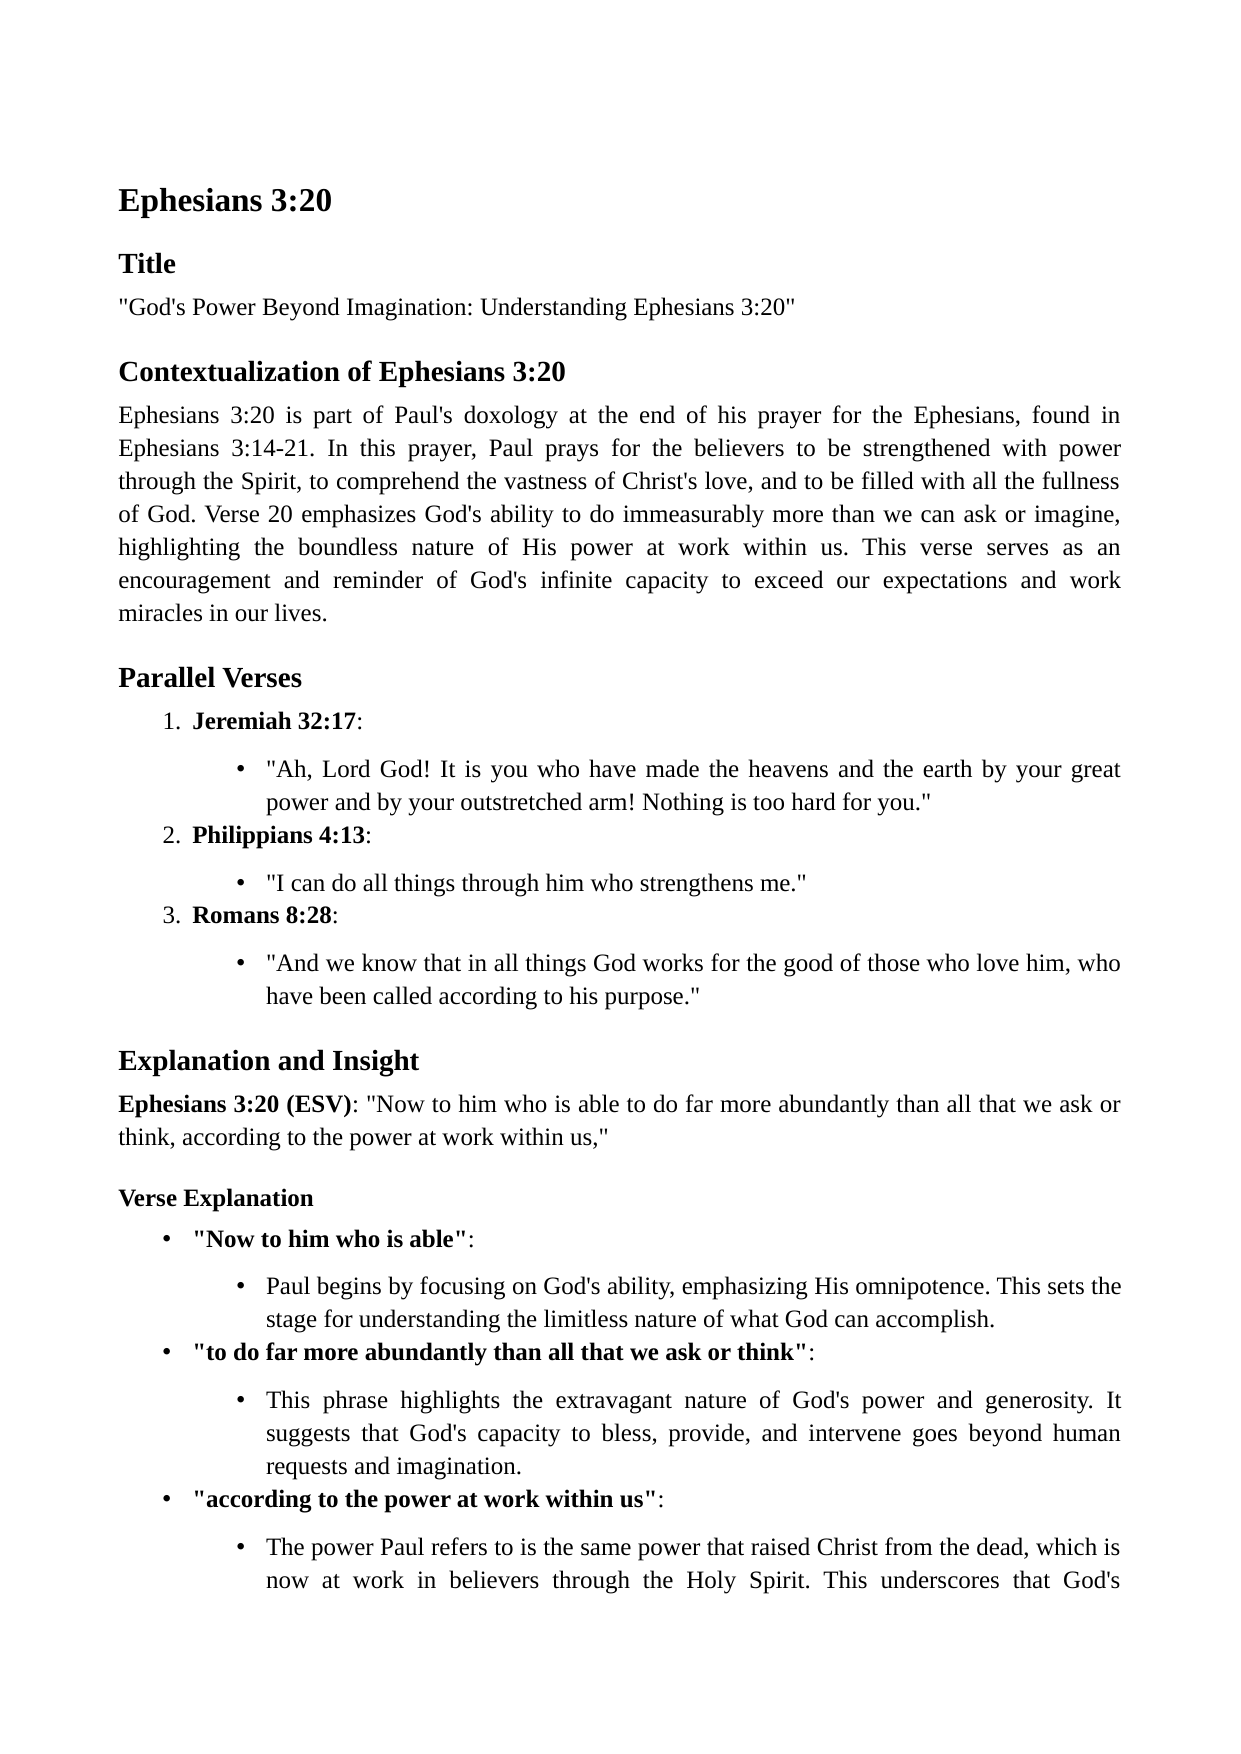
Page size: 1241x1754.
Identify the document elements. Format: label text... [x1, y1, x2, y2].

list Philippians 4:13: [162, 820, 1122, 849]
subtitle Title [118, 246, 1122, 279]
subtitle Contextualization of Ephesians 3:20 [118, 354, 1122, 387]
subtitle Parallel Verses [118, 660, 1122, 694]
list "Now to him who is able": [162, 1224, 1122, 1253]
text Ephesians 3:20 (ESV): "Now to him who is able to do far more abundantly than all that we ask or think, according to the power at work within us," [118, 1089, 1122, 1151]
subtitle Explanation and Insight [118, 1043, 1122, 1077]
subtitle Verse Explanation [118, 1183, 1122, 1211]
list The power Paul refers to is the same power that raised Christ from the dead, which is now at work in believers through the Holy Spirit. This underscores that God's [236, 1532, 1122, 1593]
list Paul begins by focusing on God's ability, emphasizing His omnipotence. This sets the stage for understanding the limitless nature of what God can accomplish. [236, 1271, 1122, 1333]
text "God's Power Beyond Imagination: Understanding Ephesians 3:20" [118, 292, 1122, 321]
text Ephesians 3:20 is part of Paul's doxology at the end of his prayer for the Ephesians, found in Ephesians 3:14-21. In this prayer, Paul prays for the believers to be strengthened with power through the Spirit, to comprehend the vastness of Christ's love, and to be filled with all the fullness of God. Verse 20 emphasizes God's ability to do immeasurably more than we can ask or imagine, highlighting the boundless nature of His power at work within us. This verse serves as an encouragement and reminder of God's infinite capacity to exceed our expectations and work miracles in our lives. [118, 400, 1122, 627]
list "And we know that in all things God works for the good of those who love him, who have been called according to his purpose." [236, 948, 1122, 1010]
subtitle Ephesians 3:20 [118, 180, 1122, 219]
list "according to the power at work within us": [162, 1484, 1122, 1513]
list Romans 8:28: [162, 901, 1122, 929]
list "to do far more abundantly than all that we ask or think": [162, 1337, 1122, 1366]
list "I can do all things through him who strengthens me." [236, 868, 1122, 896]
list Jeremiah 32:17: [162, 706, 1122, 735]
list This phrase highlights the extravagant nature of God's power and generosity. It suggests that God's capacity to bless, provide, and intervene goes beyond human requests and imagination. [236, 1385, 1122, 1480]
list "Ah, Lord God! It is you who have made the heavens and the earth by your great power and by your outstretched arm! Nothing is too hard for you." [236, 754, 1122, 816]
